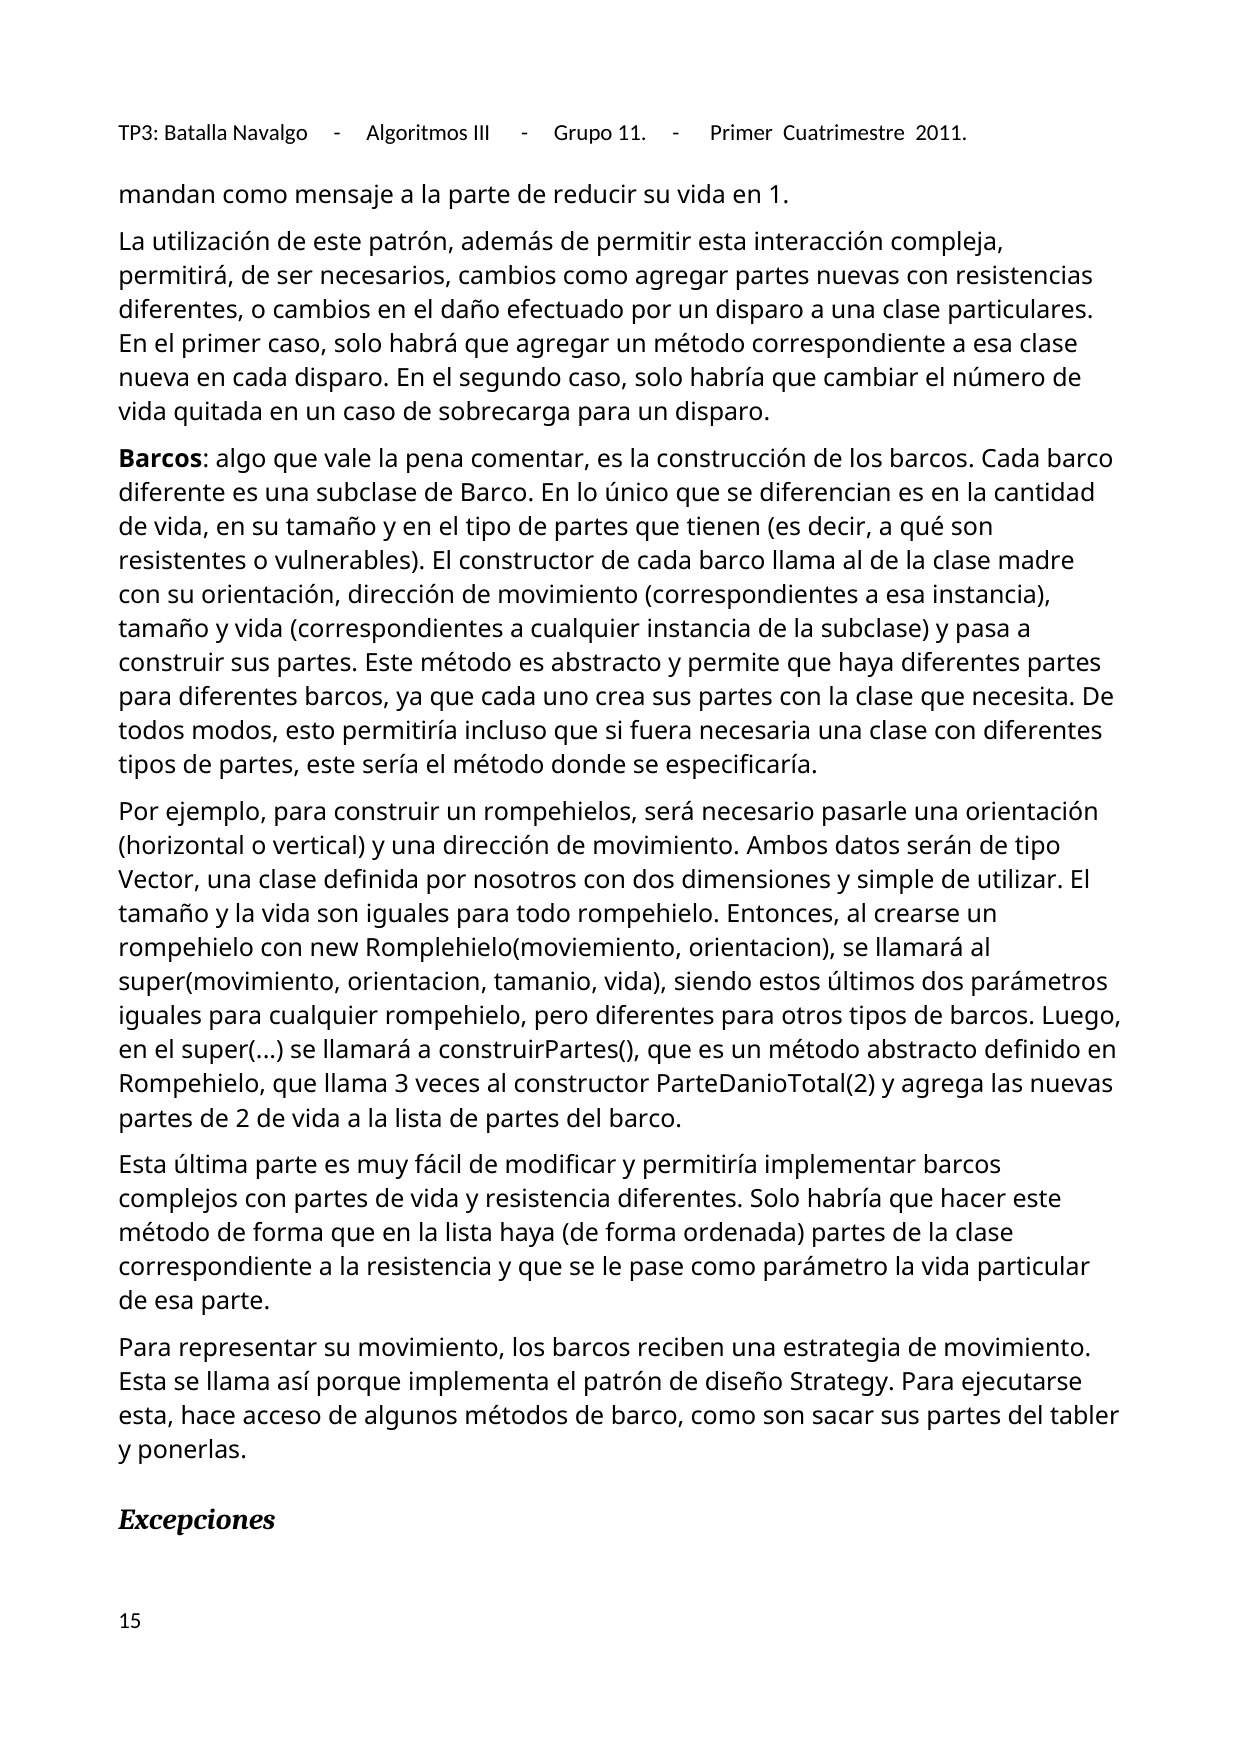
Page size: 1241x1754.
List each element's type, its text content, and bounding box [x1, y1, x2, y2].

text Esta última parte es muy fácil de modificar y permitiría implementar barcos complejos con partes de vida y resistencia diferentes. Solo habría que hacer este método de forma que en la lista haya (de forma ordenada) partes de la clase correspondiente a la resistencia y que se le pase como parámetro la vida particular de esa parte. [118, 1147, 1122, 1317]
text mandan como mensaje a la parte de reducir su vida en 1. [118, 177, 1122, 211]
text Por ejemplo, para construir un rompehielos, será necesario pasarle una orientación (horizontal o vertical) y una dirección de movimiento. Ambos datos serán de tipo Vector, una clase definida por nosotros con dos dimensiones y simple de utilizar. El tamaño y la vida son iguales para todo rompehielo. Entonces, al crearse un rompehielo con new Romplehielo(moviemiento, orientacion), se llamará al super(movimiento, orientacion, tamanio, vida), siendo estos últimos dos parámetros iguales para cualquier rompehielo, pero diferentes para otros tipos de barcos. Luego, en el super(...) se llamará a construirPartes(), que es un método abstracto definido en Rompehielo, que llama 3 veces al constructor ParteDanioTotal(2) y agrega las nuevas partes de 2 de vida a la lista de partes del barco. [118, 794, 1122, 1134]
text La utilización de este patrón, además de permitir esta interacción compleja, permitirá, de ser necesarios, cambios como agregar partes nuevas con resistencias diferentes, o cambios en el daño efectuado por un disparo a una clase particulares. En el primer caso, solo habrá que agregar un método correspondiente a esa clase nueva en cada disparo. En el segundo caso, solo habría que cambiar el número de vida quitada en un caso de sobrecarga para un disparo. [118, 224, 1122, 428]
text Excepciones [118, 1503, 1122, 1537]
text Barcos: algo que vale la pena comentar, es la construcción de los barcos. Cada barco diferente es una subclase de Barco. En lo único que se diferencian es en la cantidad de vida, en su tamaño y en el tipo de partes que tienen (es decir, a qué son resistentes o vulnerables). El constructor de cada barco llama al de la clase madre con su orientación, dirección de movimiento (correspondientes a esa instancia), tamaño y vida (correspondientes a cualquier instancia de la subclase) y pasa a construir sus partes. Este método es abstracto y permite que haya diferentes partes para diferentes barcos, ya que cada uno crea sus partes con la clase que necesita. De todos modos, esto permitiría incluso que si fuera necesaria una clase con diferentes tipos de partes, este sería el método donde se especificaría. [118, 441, 1122, 781]
text Para representar su movimiento, los barcos reciben una estrategia de movimiento. Esta se llama así porque implementa el patrón de diseño Strategy. Para ejecutarse esta, hace acceso de algunos métodos de barco, como son sacar sus partes del tabler y ponerlas. [118, 1329, 1122, 1466]
